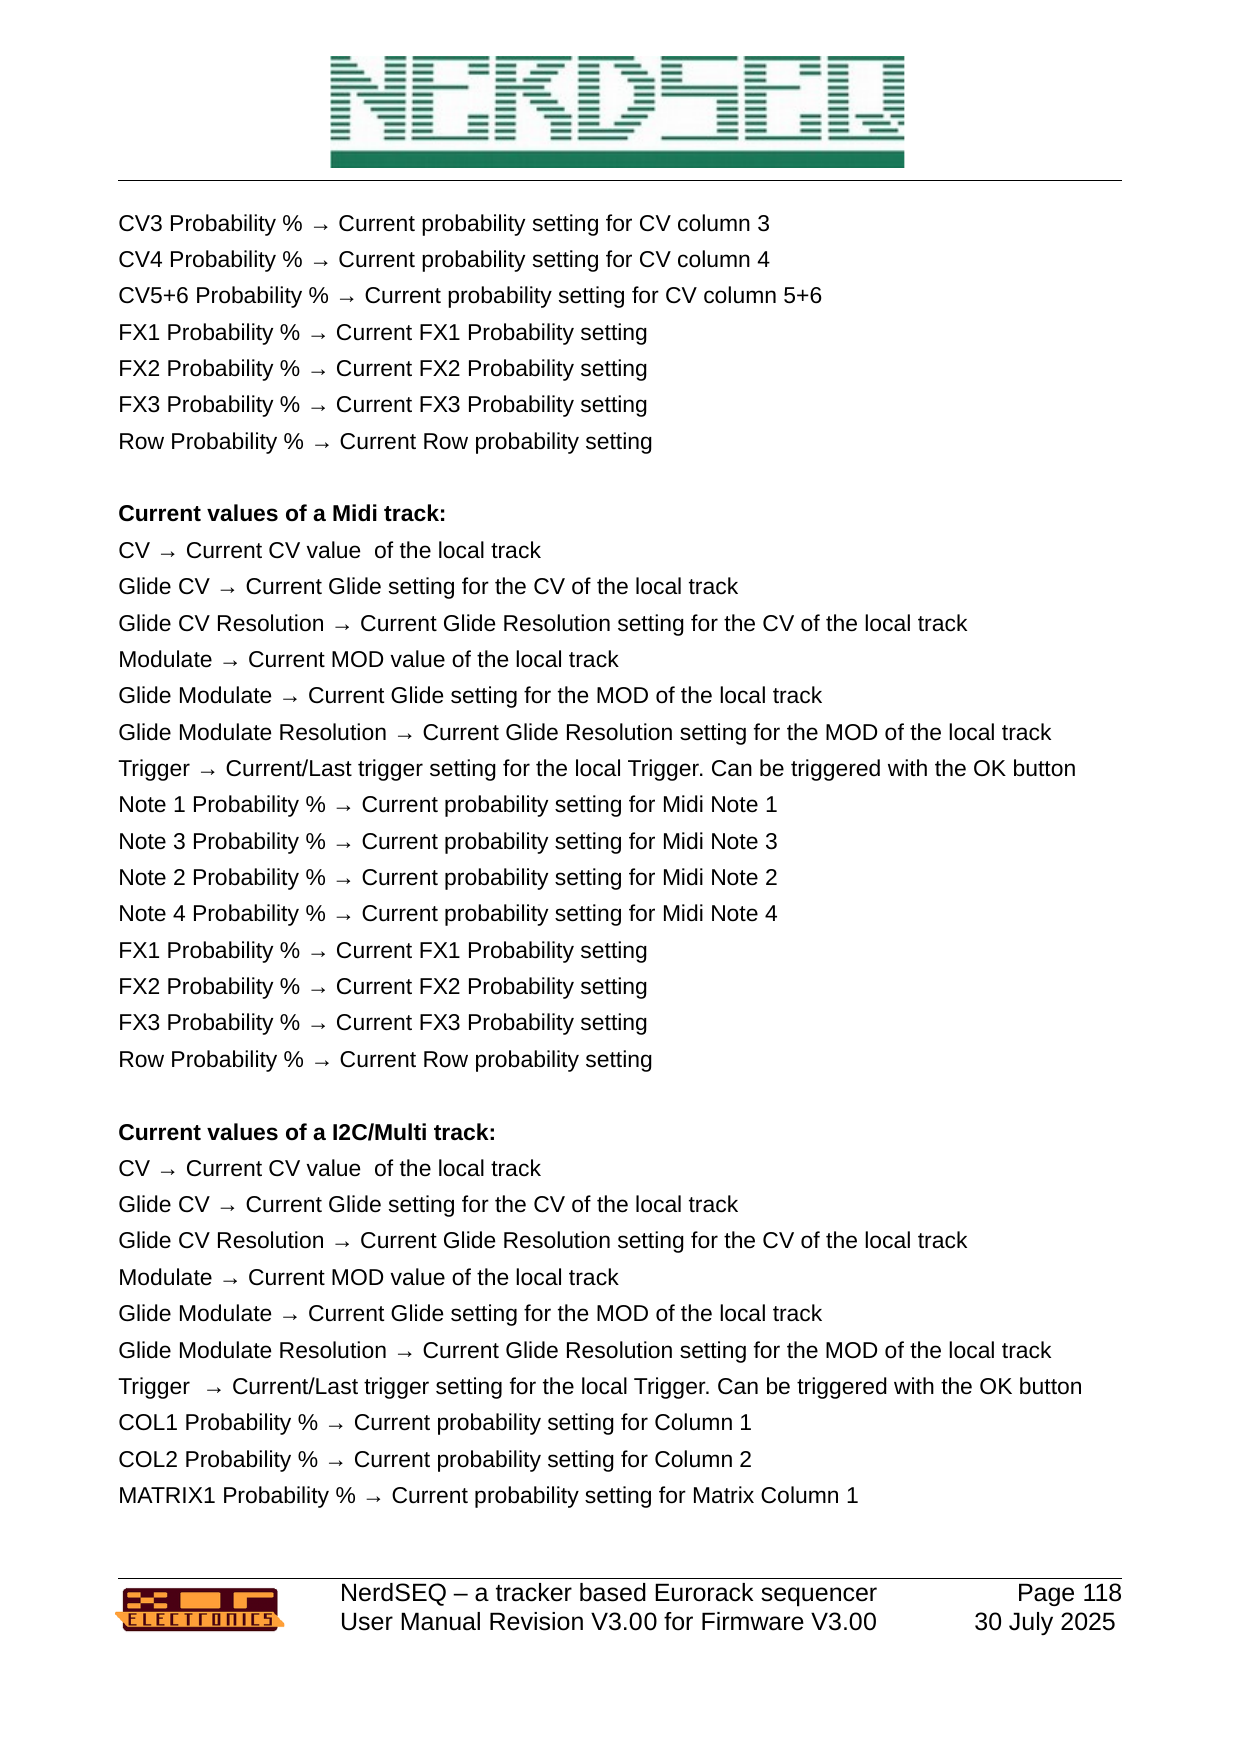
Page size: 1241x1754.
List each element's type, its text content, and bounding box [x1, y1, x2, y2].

text FX1 Probability % → Current FX1 Probability setting [118, 319, 1122, 345]
text FX2 Probability % → Current FX2 Probability setting [118, 355, 1122, 381]
text Current values of a Midi track: [118, 500, 1122, 527]
text Glide Modulate Resolution → Current Glide Resolution setting for the MOD of the local track [118, 1337, 1122, 1363]
text Current values of a I2C/Multi track: [118, 1118, 1122, 1145]
text Modulate → Current MOD value of the local track [118, 646, 1122, 672]
text CV → Current CV value of the local track [118, 1155, 1122, 1181]
text FX3 Probability % → Current FX3 Probability setting [118, 391, 1122, 418]
text COL2 Probability % → Current probability setting for Column 2 [118, 1446, 1122, 1472]
text CV → Current CV value of the local track [118, 537, 1122, 563]
text Row Probability % → Current Row probability setting [118, 428, 1122, 454]
text FX1 Probability % → Current FX1 Probability setting [118, 937, 1122, 963]
text Trigger → Current/Last trigger setting for the local Trigger. Can be triggered with the OK button [118, 1373, 1122, 1399]
text CV4 Probability % → Current probability setting for CV column 4 [118, 246, 1122, 272]
text CV5+6 Probability % → Current probability setting for CV column 5+6 [118, 282, 1122, 309]
text Glide CV Resolution → Current Glide Resolution setting for the CV of the local track [118, 1227, 1122, 1254]
text Trigger → Current/Last trigger setting for the local Trigger. Can be triggered with the OK button [118, 755, 1122, 781]
text Note 1 Probability % → Current probability setting for Midi Note 1 [118, 791, 1122, 818]
text Glide CV → Current Glide setting for the CV of the local track [118, 573, 1122, 599]
text Note 4 Probability % → Current probability setting for Midi Note 4 [118, 900, 1122, 927]
text Glide CV Resolution → Current Glide Resolution setting for the CV of the local track [118, 609, 1122, 636]
text Glide Modulate → Current Glide setting for the MOD of the local track [118, 1300, 1122, 1327]
text Glide Modulate → Current Glide setting for the MOD of the local track [118, 682, 1122, 708]
picture [330, 56, 905, 168]
text MATRIX1 Probability % → Current probability setting for Matrix Column 1 [118, 1482, 1122, 1508]
text CV3 Probability % → Current probability setting for CV column 3 [118, 209, 1122, 236]
text Row Probability % → Current Row probability setting [118, 1046, 1122, 1072]
text COL1 Probability % → Current probability setting for Column 1 [118, 1409, 1122, 1436]
text FX2 Probability % → Current FX2 Probability setting [118, 973, 1122, 999]
picture [115, 1584, 285, 1634]
text FX3 Probability % → Current FX3 Probability setting [118, 1009, 1122, 1036]
text Note 2 Probability % → Current probability setting for Midi Note 2 [118, 864, 1122, 890]
text Note 3 Probability % → Current probability setting for Midi Note 3 [118, 828, 1122, 854]
text Modulate → Current MOD value of the local track [118, 1264, 1122, 1290]
text Glide Modulate Resolution → Current Glide Resolution setting for the MOD of the local track [118, 718, 1122, 745]
text Glide CV → Current Glide setting for the CV of the local track [118, 1191, 1122, 1217]
